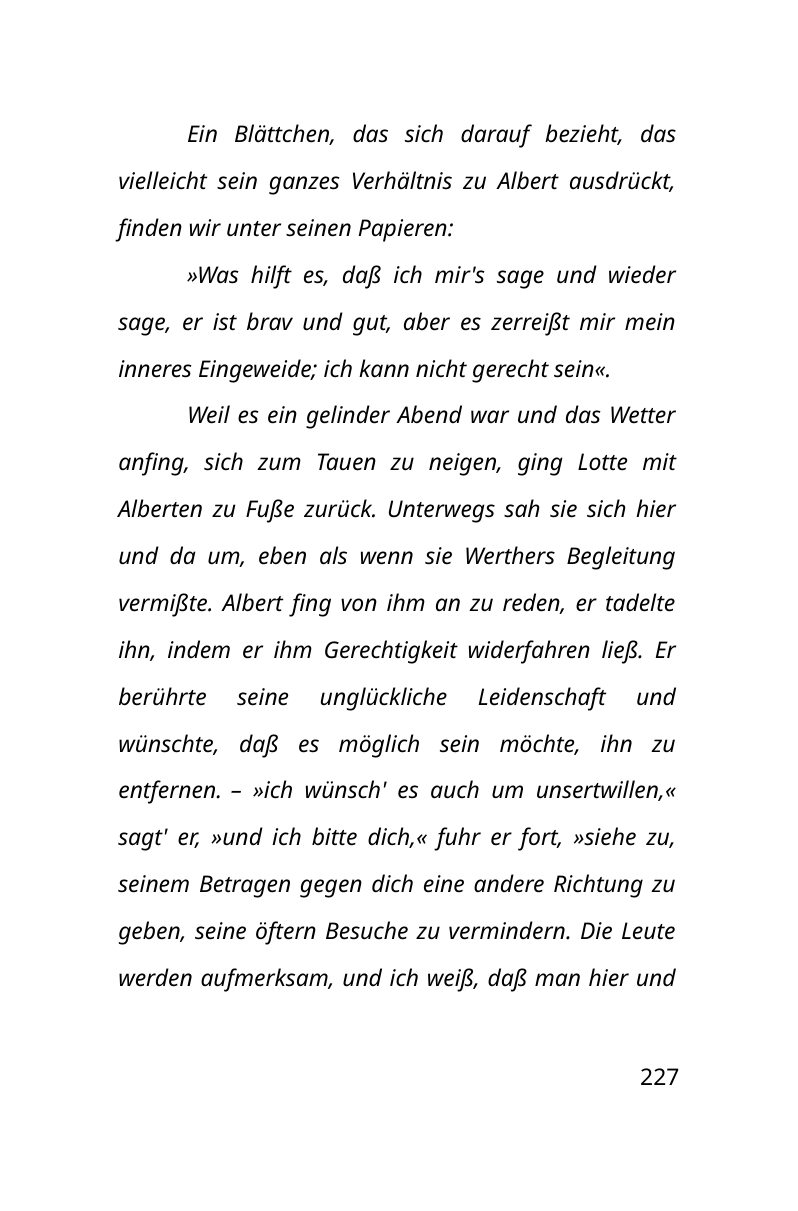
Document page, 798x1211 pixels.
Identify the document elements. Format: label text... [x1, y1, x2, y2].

text »Was hilft es, daß ich mir's sage und wieder sage, er ist brav und gut, aber es zerreißt mir mein inneres Eingeweide; ich kann nicht gerecht sein«. [118, 259, 679, 384]
text Ein Blättchen, das sich darauf bezieht, das vielleicht sein ganzes Verhältnis zu Albert ausdrückt, finden wir unter seinen Papieren: [118, 118, 679, 243]
text Weil es ein gelinder Abend war und das Wetter anfing, sich zum Tauen zu neigen, ging Lotte mit Alberten zu Fuße zurück. Unterwegs sah sie sich hier und da um, eben als wenn sie Werthers Begleitung vermißte. Albert fing von ihm an zu reden, er tadelte ihn, indem er ihm Gerechtigkeit widerfahren ließ. Er berührte seine unglückliche Leidenschaft und wünschte, daß es möglich sein möchte, ihn zu entfernen. – »ich wünsch' es auch um unsertwillen,« sagt' er, »und ich bitte dich,« fuhr er fort, »siehe zu, seinem Betragen gegen dich eine andere Richtung zu geben, seine öftern Besuche zu vermindern. Die Leute werden aufmerksam, und ich weiß, daß man hier und [118, 399, 679, 993]
